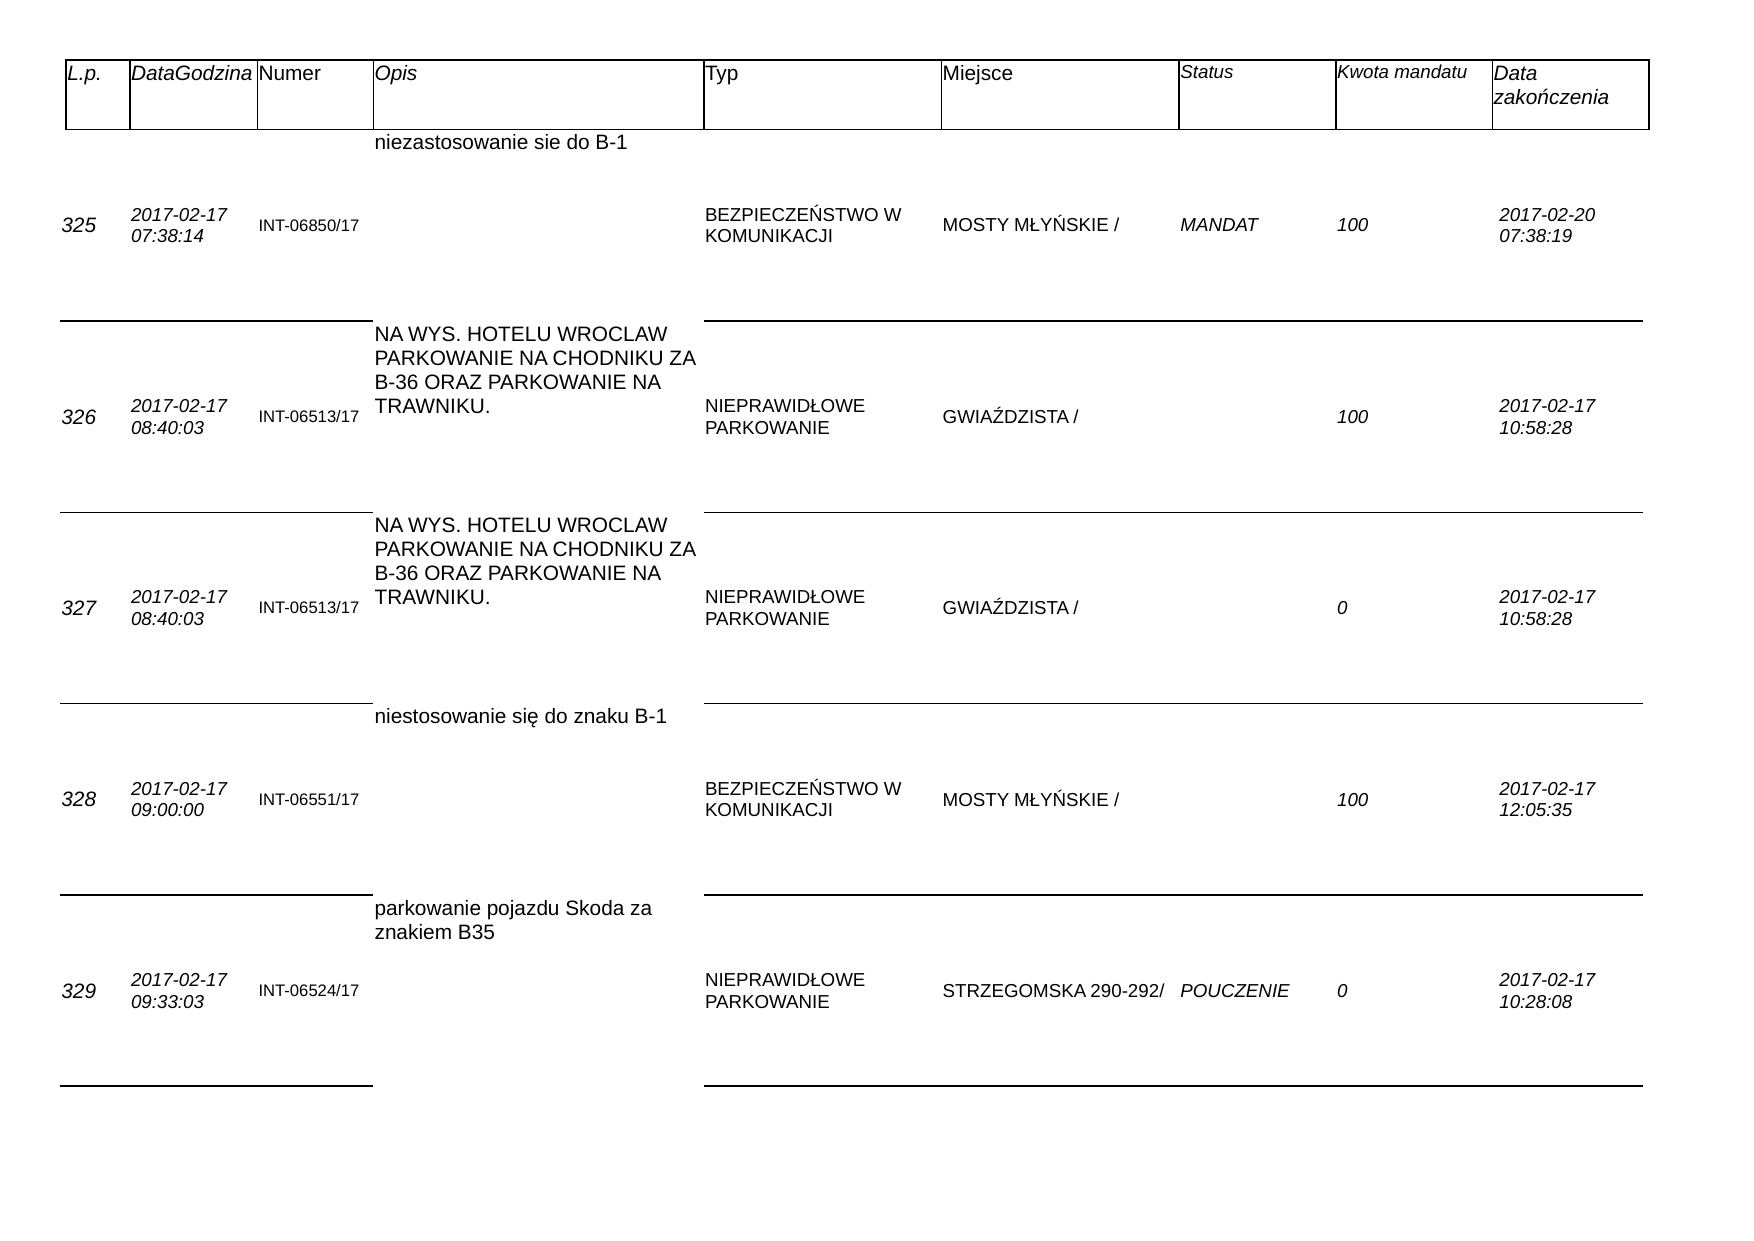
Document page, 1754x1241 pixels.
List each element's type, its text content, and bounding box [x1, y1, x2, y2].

table_cell [1643, 703, 1649, 894]
table_header DataGodzina [131, 61, 257, 129]
table_cell 2017-02-20 07:38:19 [1498, 130, 1643, 320]
table_cell [1643, 320, 1649, 511]
table_cell 2017-02-17 07:38:14 [130, 130, 257, 320]
table_cell MANDAT [1179, 130, 1336, 320]
table_header Data zakończenia [1493, 61, 1648, 129]
table_cell 327 [60, 513, 130, 703]
table_header [60, 59, 65, 129]
table_cell 0 [1336, 896, 1498, 1085]
table_cell NA WYS. HOTELU WROCLAW PARKOWANIE NA CHODNIKU ZA B-36 ORAZ PARKOWANIE NA TRAWNIKU. [373, 511, 704, 703]
table_cell parkowanie pojazdu Skoda za znakiem B35 [373, 894, 704, 1085]
table_cell INT-06524/17 [257, 896, 373, 1085]
table_cell GWIAŹDZISTA / [941, 322, 1179, 511]
table_header Opis [374, 61, 703, 129]
table_cell 2017-02-17 10:58:28 [1498, 513, 1643, 703]
table_cell [1643, 894, 1649, 1085]
table_cell 2017-02-17 10:28:08 [1498, 896, 1643, 1085]
table_cell MOSTY MŁYŃSKIE / [941, 704, 1179, 894]
table_cell 100 [1336, 322, 1498, 511]
table_cell INT-06513/17 [257, 513, 373, 703]
table_cell 2017-02-17 09:33:03 [130, 896, 257, 1085]
table_header Numer [258, 61, 373, 129]
table_cell 326 [60, 322, 130, 511]
table_cell 2017-02-17 09:00:00 [130, 704, 257, 894]
table_cell 328 [60, 704, 130, 894]
table_header L.p. [67, 61, 129, 129]
table_cell [1179, 704, 1336, 894]
table_cell [1643, 511, 1649, 703]
table_cell 2017-02-17 10:58:28 [1498, 322, 1643, 511]
table_cell 2017-02-17 08:40:03 [130, 322, 257, 511]
table_cell INT-06850/17 [257, 130, 373, 320]
table_cell 2017-02-17 08:40:03 [130, 513, 257, 703]
table_cell 325 [60, 129, 130, 320]
table_cell INT-06513/17 [257, 322, 373, 511]
table_cell GWIAŹDZISTA / [941, 513, 1179, 703]
table_cell NA WYS. HOTELU WROCLAW PARKOWANIE NA CHODNIKU ZA B-36 ORAZ PARKOWANIE NA TRAWNIKU. [373, 320, 704, 511]
table_cell POUCZENIE [1179, 896, 1336, 1085]
table_cell INT-06551/17 [257, 704, 373, 894]
table_header Kwota mandatu [1337, 61, 1492, 129]
table_cell niestosowanie się do znaku B-1 [373, 703, 704, 894]
table_header Miejsce [942, 61, 1178, 129]
table_cell niezastosowanie sie do B-1 [373, 130, 704, 320]
table_header Status [1180, 61, 1335, 129]
table_cell STRZEGOMSKA 290-292/ [941, 896, 1179, 1085]
table_cell [1643, 130, 1649, 320]
table_cell 0 [1336, 513, 1498, 703]
table_cell 100 [1336, 704, 1498, 894]
table_cell MOSTY MŁYŃSKIE / [941, 130, 1179, 320]
table_cell 2017-02-17 12:05:35 [1498, 704, 1643, 894]
table_cell BEZPIECZEŃSTWO W KOMUNIKACJI [704, 130, 941, 320]
table_cell NIEPRAWIDŁOWE PARKOWANIE [704, 513, 941, 703]
table_cell [1179, 322, 1336, 511]
table_cell 100 [1336, 130, 1498, 320]
table_cell BEZPIECZEŃSTWO W KOMUNIKACJI [704, 704, 941, 894]
table_cell NIEPRAWIDŁOWE PARKOWANIE [704, 896, 941, 1085]
table_cell [1179, 513, 1336, 703]
table_header Typ [705, 61, 941, 129]
table_cell NIEPRAWIDŁOWE PARKOWANIE [704, 322, 941, 511]
table_cell 329 [60, 896, 130, 1085]
